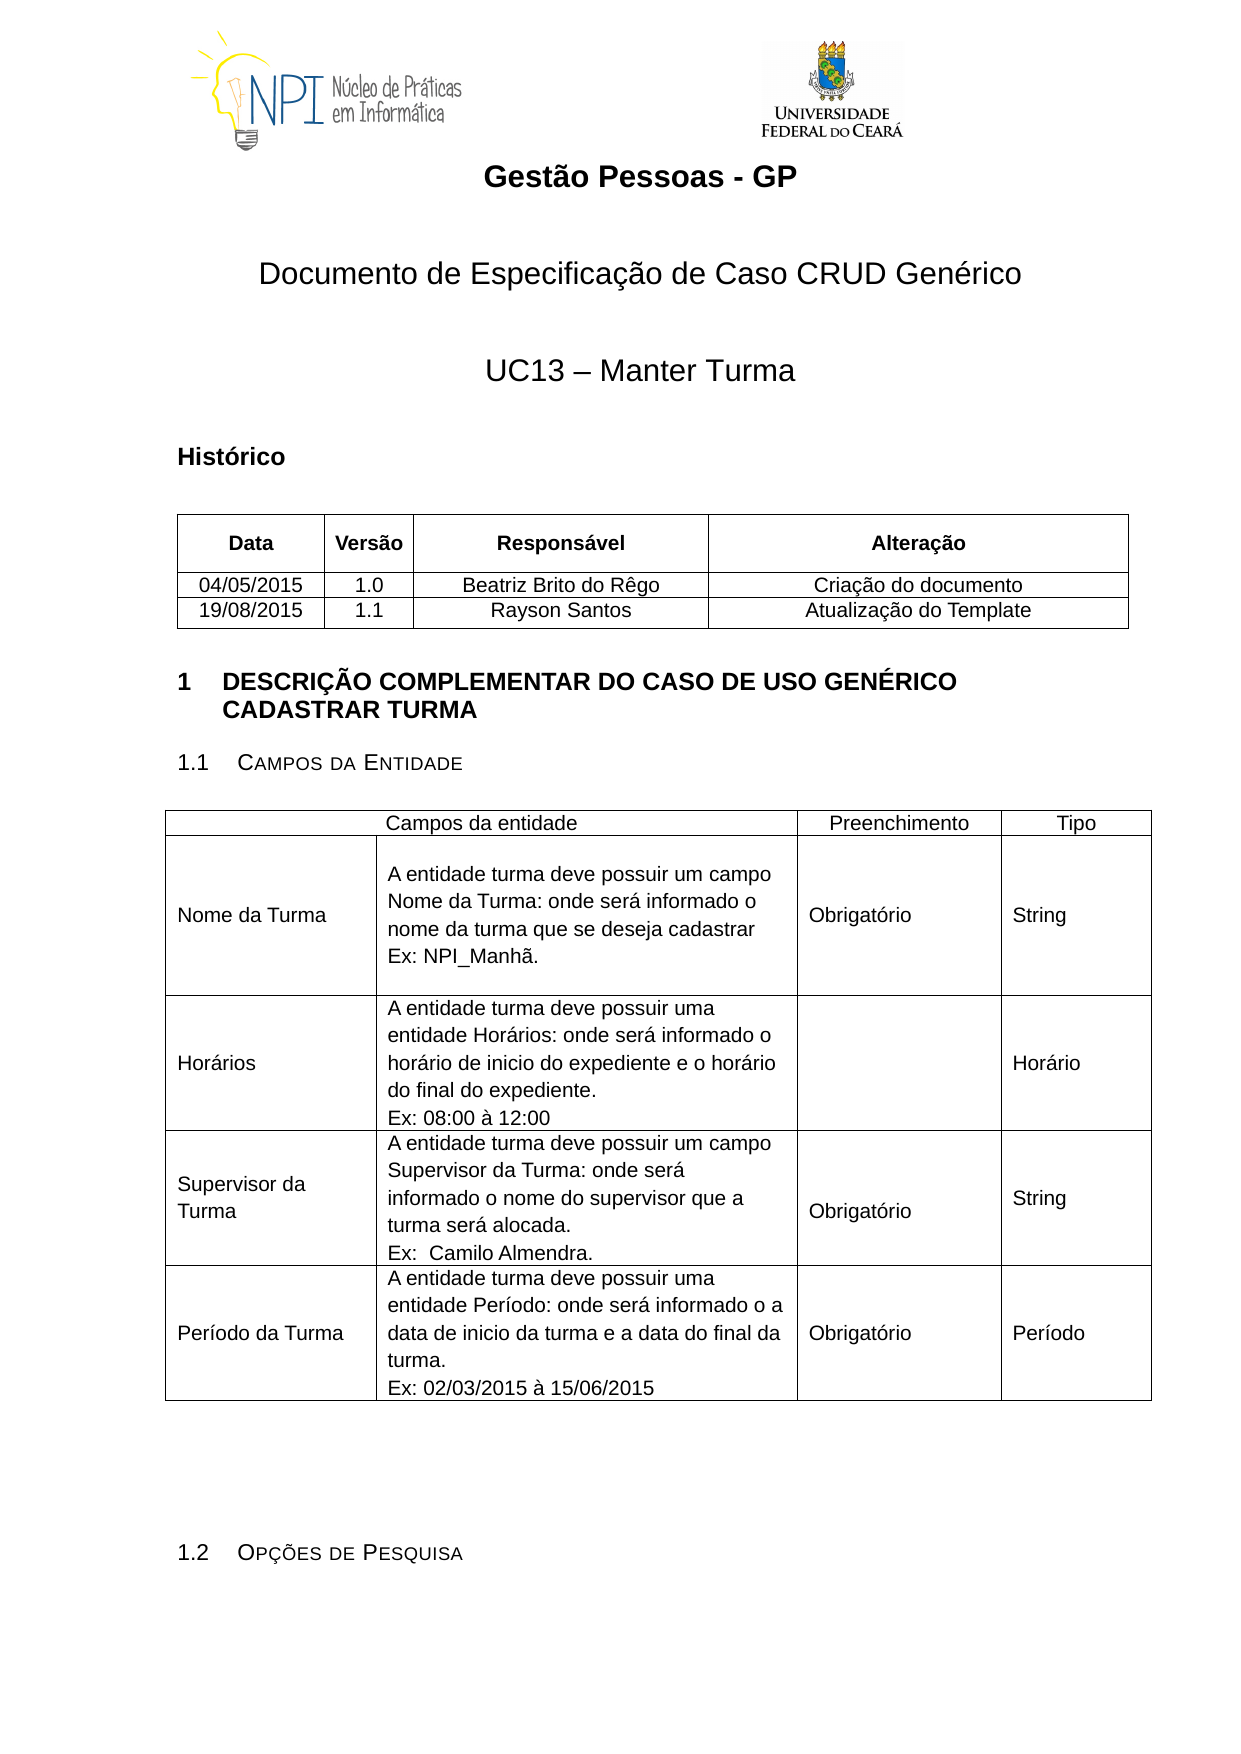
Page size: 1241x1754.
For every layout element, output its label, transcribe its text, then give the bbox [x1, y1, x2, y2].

table_cell A entidade turma deve possuir uma entidade Período: onde será informado o a data de inicio da turma e a data do final da turma. Ex: 02/03/2015 à 15/06/2015 [377, 1266, 797, 1399]
table_cell 1.0 [325, 573, 413, 597]
picture [181, 22, 471, 159]
list Campos da Entidade [177, 749, 1104, 775]
text Gestão Pessoas - GP [177, 125, 1104, 194]
table_cell Obrigatório [798, 1266, 1001, 1399]
table_cell 19/08/2015 [178, 598, 324, 628]
table_cell Horário [1002, 996, 1151, 1129]
table_cell [798, 996, 1001, 1129]
table_cell Período da Turma [166, 1266, 376, 1399]
table_cell Obrigatório [798, 836, 1001, 994]
table_cell Beatriz Brito do Rêgo [414, 573, 708, 597]
text Histórico [177, 442, 1104, 471]
table_cell Supervisor da Turma [166, 1131, 376, 1264]
table_cell Criação do documento [709, 573, 1128, 597]
text UC13 – Manter Turma [177, 352, 1104, 388]
table_header Versão [325, 515, 413, 572]
table_cell A entidade turma deve possuir uma entidade Horários: onde será informado o horário de inicio do expediente e o horário do final do expediente. Ex: 08:00 à 12:00 [377, 996, 797, 1129]
table_cell A entidade turma deve possuir um campo Supervisor da Turma: onde será informado o nome do supervisor que a turma será alocada. Ex: Camilo Almendra. [377, 1131, 797, 1264]
table_cell Obrigatório [798, 1131, 1001, 1264]
table_cell Nome da Turma [166, 836, 376, 994]
table_header Tipo [1002, 811, 1151, 834]
table_header Data [178, 515, 324, 572]
table_cell Horários [166, 996, 376, 1129]
table_cell String [1002, 836, 1151, 994]
table_cell Atualização do Template [709, 598, 1128, 628]
table_header Alteração [709, 515, 1128, 572]
table_cell 1.1 [325, 598, 413, 628]
table_cell Rayson Santos [414, 598, 708, 628]
table_header Preenchimento [798, 811, 1001, 834]
table_cell Período [1002, 1266, 1151, 1399]
table_cell 04/05/2015 [178, 573, 324, 597]
table_header Responsável [414, 515, 708, 572]
subtitle DESCRIÇÃO COMPLEMENTAR DO CASO DE USO GENÉRICO CADASTRAR TURMA [177, 667, 1104, 724]
table_cell String [1002, 1131, 1151, 1264]
text Documento de Especificação de Caso CRUD Genérico [177, 255, 1104, 291]
table_cell A entidade turma deve possuir um campo Nome da Turma: onde será informado o nome da turma que se deseja cadastrar Ex: NPI_Manhã. [377, 836, 797, 994]
picture [761, 41, 905, 139]
list Opções de Pesquisa [177, 1539, 1104, 1565]
table_header Campos da entidade [166, 811, 797, 834]
